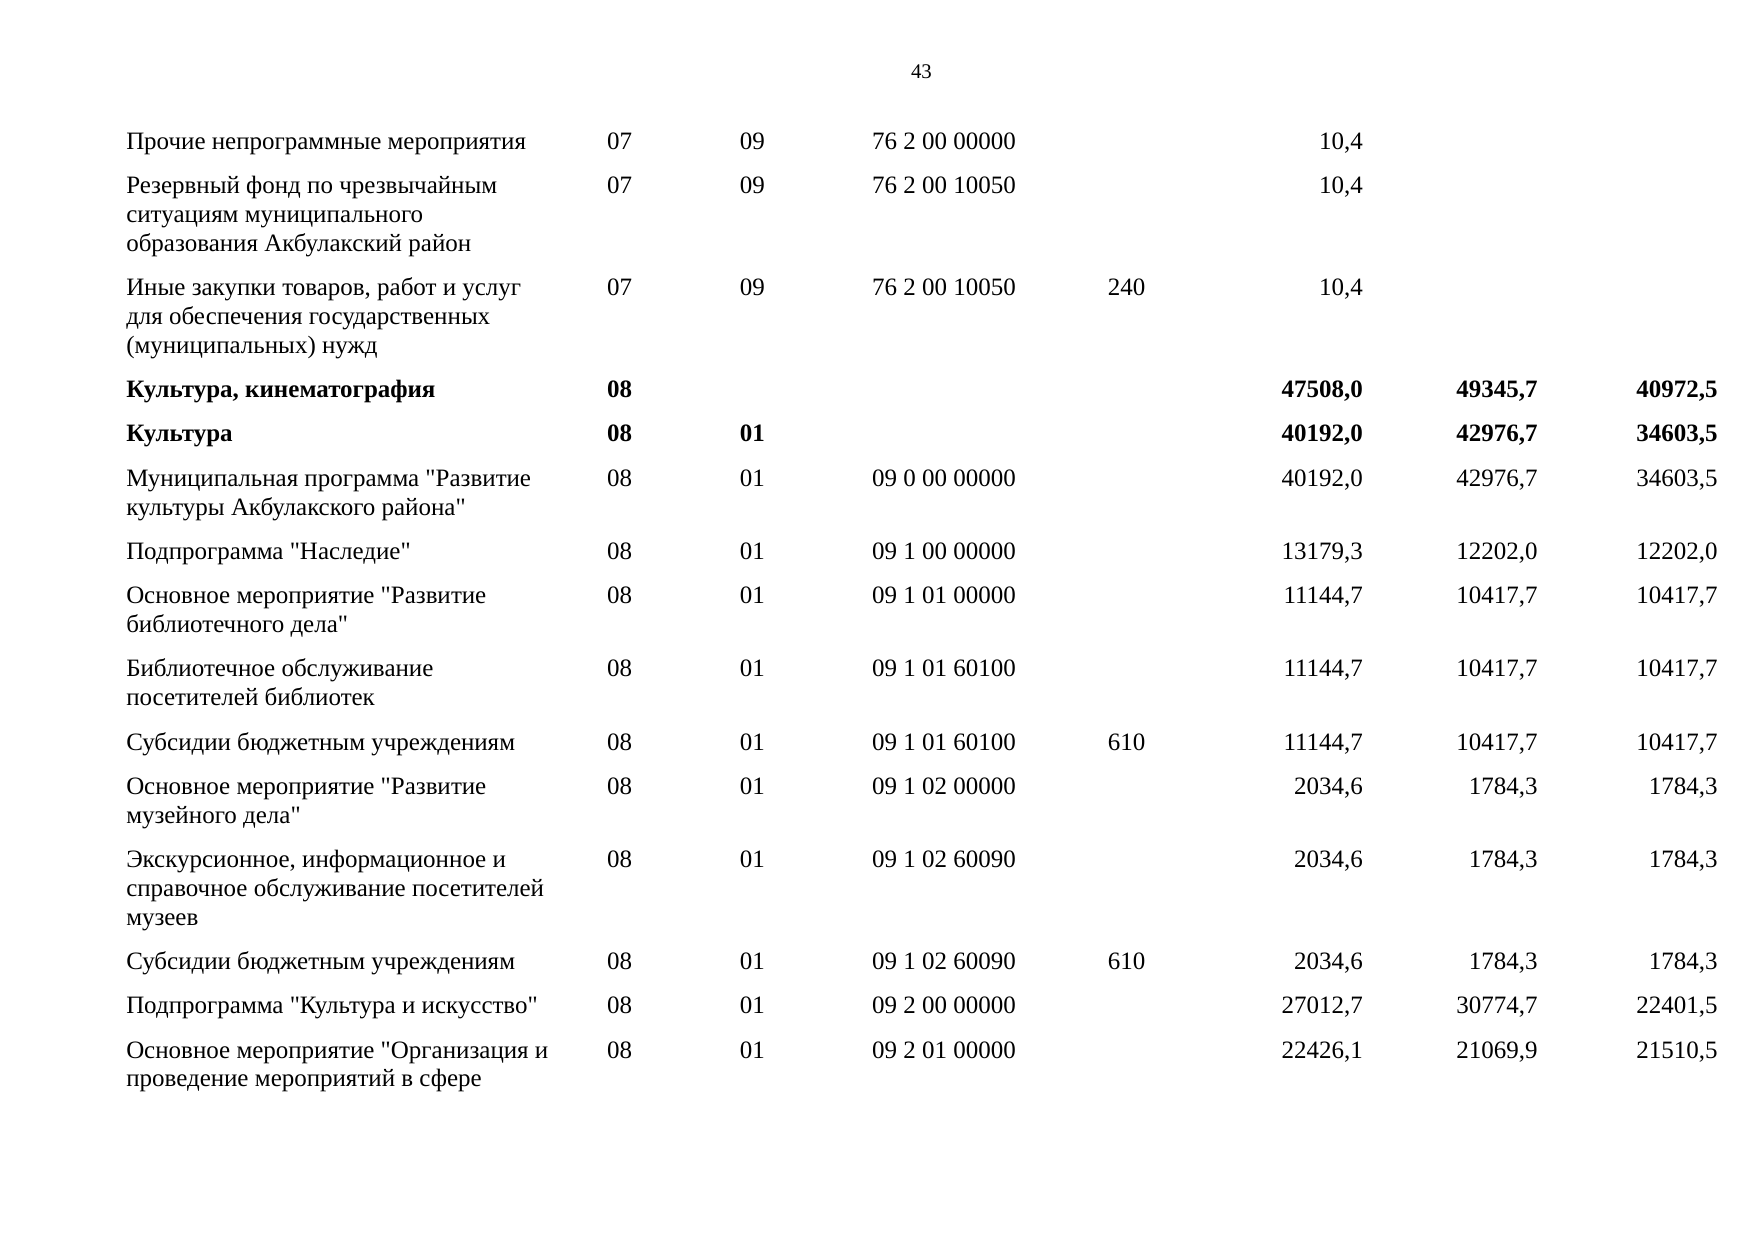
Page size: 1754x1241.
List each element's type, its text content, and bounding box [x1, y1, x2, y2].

table_cell Культура [118, 411, 560, 455]
table_cell 09 1 02 00000 [826, 763, 1061, 836]
table_cell 1784,3 [1545, 763, 1725, 836]
table_cell Иные закупки товаров, работ и услуг для обеспечения государственных (муниципальных) нужд [118, 264, 560, 366]
table_cell 1784,3 [1545, 938, 1725, 982]
table_cell 08 [560, 836, 678, 938]
table_cell 1784,3 [1370, 836, 1545, 938]
table_cell [1061, 573, 1191, 646]
table_cell 09 [678, 163, 826, 264]
table_cell [1370, 264, 1545, 366]
table_cell [109, 528, 118, 572]
table_cell [1545, 264, 1725, 366]
table_cell 08 [560, 646, 678, 719]
table_cell 01 [678, 573, 826, 646]
table_cell [109, 163, 118, 264]
table_cell 10417,7 [1545, 573, 1725, 646]
table_cell 01 [678, 763, 826, 836]
table_cell [1725, 366, 1729, 411]
table_cell 09 [678, 264, 826, 366]
table_cell [1061, 763, 1191, 836]
table_cell 2034,6 [1191, 836, 1370, 938]
table_cell 08 [560, 528, 678, 572]
table_cell [109, 983, 118, 1027]
table_cell [1061, 836, 1191, 938]
table_cell 01 [678, 836, 826, 938]
table_cell [109, 719, 118, 763]
table_cell Основное мероприятие "Развитие музейного дела" [118, 763, 560, 836]
table_cell 08 [560, 763, 678, 836]
table_cell 11144,7 [1191, 646, 1370, 719]
table_cell 07 [560, 118, 678, 162]
table_cell Муниципальная программа "Развитие культуры Акбулакского района" [118, 455, 560, 528]
table_cell 40192,0 [1191, 411, 1370, 455]
table_cell 07 [560, 163, 678, 264]
table_cell [1725, 528, 1729, 572]
table_cell 30774,7 [1370, 983, 1545, 1027]
table_cell 01 [678, 1027, 826, 1100]
table_cell Культура, кинематография [118, 366, 560, 411]
table_cell [109, 455, 118, 528]
table_cell Резервный фонд по чрезвычайным ситуациям муниципального образования Акбулакский район [118, 163, 560, 264]
table_cell [1725, 118, 1729, 162]
table_cell 01 [678, 719, 826, 763]
table_cell 01 [678, 528, 826, 572]
table_cell 12202,0 [1545, 528, 1725, 572]
table_cell 08 [560, 983, 678, 1027]
table_cell 09 0 00 00000 [826, 455, 1061, 528]
table_cell 240 [1061, 264, 1191, 366]
table_cell 2034,6 [1191, 763, 1370, 836]
table_cell [1370, 118, 1545, 162]
table_cell 09 1 02 60090 [826, 938, 1061, 982]
table_cell 610 [1061, 938, 1191, 982]
table_cell [109, 938, 118, 982]
table_cell 08 [560, 366, 678, 411]
table_cell 08 [560, 1027, 678, 1100]
table_cell [1061, 455, 1191, 528]
table_cell 1784,3 [1370, 763, 1545, 836]
table_cell 22426,1 [1191, 1027, 1370, 1100]
table_cell 10417,7 [1370, 646, 1545, 719]
table_cell Субсидии бюджетным учреждениям [118, 938, 560, 982]
table_cell 08 [560, 411, 678, 455]
table_cell 10417,7 [1370, 573, 1545, 646]
table_cell 22401,5 [1545, 983, 1725, 1027]
table_cell [1061, 528, 1191, 572]
table_cell 42976,7 [1370, 411, 1545, 455]
table_cell 09 1 01 00000 [826, 573, 1061, 646]
table_cell [1061, 163, 1191, 264]
table_cell 09 1 01 60100 [826, 646, 1061, 719]
table_cell [109, 411, 118, 455]
table_cell 13179,3 [1191, 528, 1370, 572]
table_cell [1725, 763, 1729, 836]
table_cell 01 [678, 411, 826, 455]
table_cell 09 1 02 60090 [826, 836, 1061, 938]
table_cell Основное мероприятие "Развитие библиотечного дела" [118, 573, 560, 646]
table_cell [1061, 411, 1191, 455]
table_cell [1725, 719, 1729, 763]
table_cell [1725, 646, 1729, 719]
table_cell Подпрограмма "Культура и искусство" [118, 983, 560, 1027]
table_cell Экскурсионное, информационное и справочное обслуживание посетителей музеев [118, 836, 560, 938]
table_cell Библиотечное обслуживание посетителей библиотек [118, 646, 560, 719]
table_cell [109, 646, 118, 719]
table_cell 10,4 [1191, 163, 1370, 264]
table_cell 11144,7 [1191, 719, 1370, 763]
table_cell 1784,3 [1545, 836, 1725, 938]
table_cell [1061, 646, 1191, 719]
table_cell 11144,7 [1191, 573, 1370, 646]
table_cell 10,4 [1191, 118, 1370, 162]
table_cell 42976,7 [1370, 455, 1545, 528]
table_cell [1545, 118, 1725, 162]
table_cell [109, 1027, 118, 1100]
table_cell 34603,5 [1545, 455, 1725, 528]
table_cell 07 [560, 264, 678, 366]
table_cell 10417,7 [1545, 646, 1725, 719]
table_cell 09 2 00 00000 [826, 983, 1061, 1027]
table_cell [1725, 411, 1729, 455]
table_cell 08 [560, 573, 678, 646]
table_cell 08 [560, 938, 678, 982]
table_cell [1725, 1027, 1729, 1100]
table_cell [109, 366, 118, 411]
table_cell [1061, 983, 1191, 1027]
table_cell [109, 836, 118, 938]
table_cell 01 [678, 938, 826, 982]
table_cell [109, 573, 118, 646]
table_cell 08 [560, 719, 678, 763]
table_cell [826, 411, 1061, 455]
table_cell 01 [678, 646, 826, 719]
table_cell 49345,7 [1370, 366, 1545, 411]
table_cell 10417,7 [1370, 719, 1545, 763]
table_cell 09 1 00 00000 [826, 528, 1061, 572]
table_cell 12202,0 [1370, 528, 1545, 572]
table_cell 27012,7 [1191, 983, 1370, 1027]
table_cell 2034,6 [1191, 938, 1370, 982]
table_cell 09 [678, 118, 826, 162]
table_cell [826, 366, 1061, 411]
table_cell [1061, 1027, 1191, 1100]
table_cell 10,4 [1191, 264, 1370, 366]
table_cell 47508,0 [1191, 366, 1370, 411]
table_cell [1725, 455, 1729, 528]
table_cell [1061, 366, 1191, 411]
table_cell 610 [1061, 719, 1191, 763]
table_cell 40972,5 [1545, 366, 1725, 411]
table_cell 01 [678, 455, 826, 528]
table_cell 01 [678, 983, 826, 1027]
table_cell [1725, 983, 1729, 1027]
table_cell [109, 264, 118, 366]
table_cell [1725, 573, 1729, 646]
table_cell Подпрограмма "Наследие" [118, 528, 560, 572]
table_cell 10417,7 [1545, 719, 1725, 763]
table_cell 09 2 01 00000 [826, 1027, 1061, 1100]
table_cell 76 2 00 00000 [826, 118, 1061, 162]
table_cell Субсидии бюджетным учреждениям [118, 719, 560, 763]
table_cell [1725, 163, 1729, 264]
table_cell 08 [560, 455, 678, 528]
table_cell [1725, 264, 1729, 366]
table_cell 76 2 00 10050 [826, 163, 1061, 264]
table_cell 76 2 00 10050 [826, 264, 1061, 366]
table_cell [109, 118, 118, 162]
table_cell Прочие непрограммные мероприятия [118, 118, 560, 162]
table_cell [1545, 163, 1725, 264]
table_cell 21510,5 [1545, 1027, 1725, 1100]
table_cell [1725, 938, 1729, 982]
table_cell 1784,3 [1370, 938, 1545, 982]
table_cell [1370, 163, 1545, 264]
table_cell [1061, 118, 1191, 162]
table_cell 34603,5 [1545, 411, 1725, 455]
table_cell 21069,9 [1370, 1027, 1545, 1100]
table_cell [109, 763, 118, 836]
table_cell [1725, 836, 1729, 938]
table_cell Основное мероприятие "Организация и проведение мероприятий в сфере [118, 1027, 560, 1100]
table_cell 40192,0 [1191, 455, 1370, 528]
table_cell 09 1 01 60100 [826, 719, 1061, 763]
table_cell [678, 366, 826, 411]
